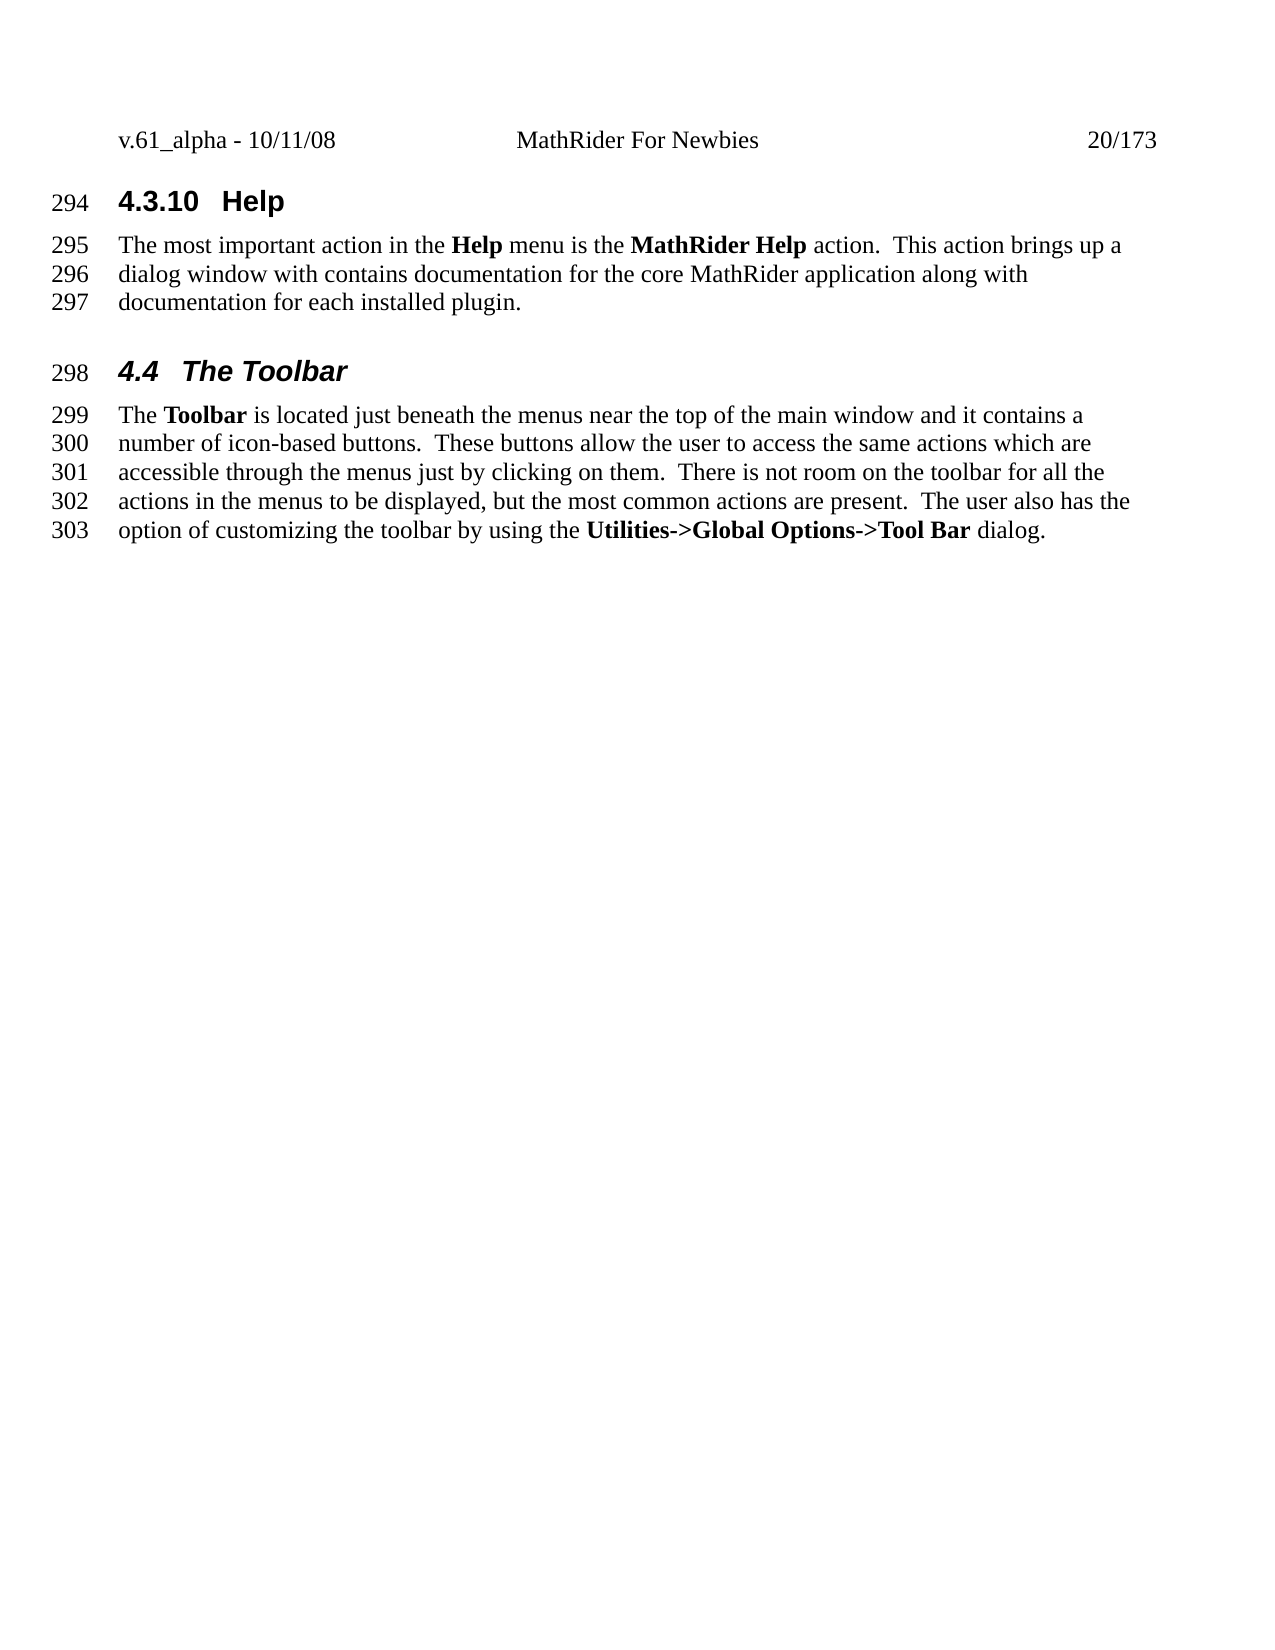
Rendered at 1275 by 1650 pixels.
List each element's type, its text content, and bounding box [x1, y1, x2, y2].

subtitle Help [118, 184, 1157, 217]
subtitle The Toolbar [118, 354, 1157, 387]
text The most important action in the Help menu is the MathRider Help action. This action brings up a dialog window with contains documentation for the core MathRider application along with documentation for each installed plugin. [118, 230, 1157, 316]
text The Toolbar is located just beneath the menus near the top of the main window and it contains a number of icon-based buttons. These buttons allow the user to access the same actions which are accessible through the menus just by clicking on them. There is not room on the toolbar for all the actions in the menus to be displayed, but the most common actions are present. The user also has the option of customizing the toolbar by using the Utilities->Global Options->Tool Bar dialog. [118, 400, 1157, 543]
